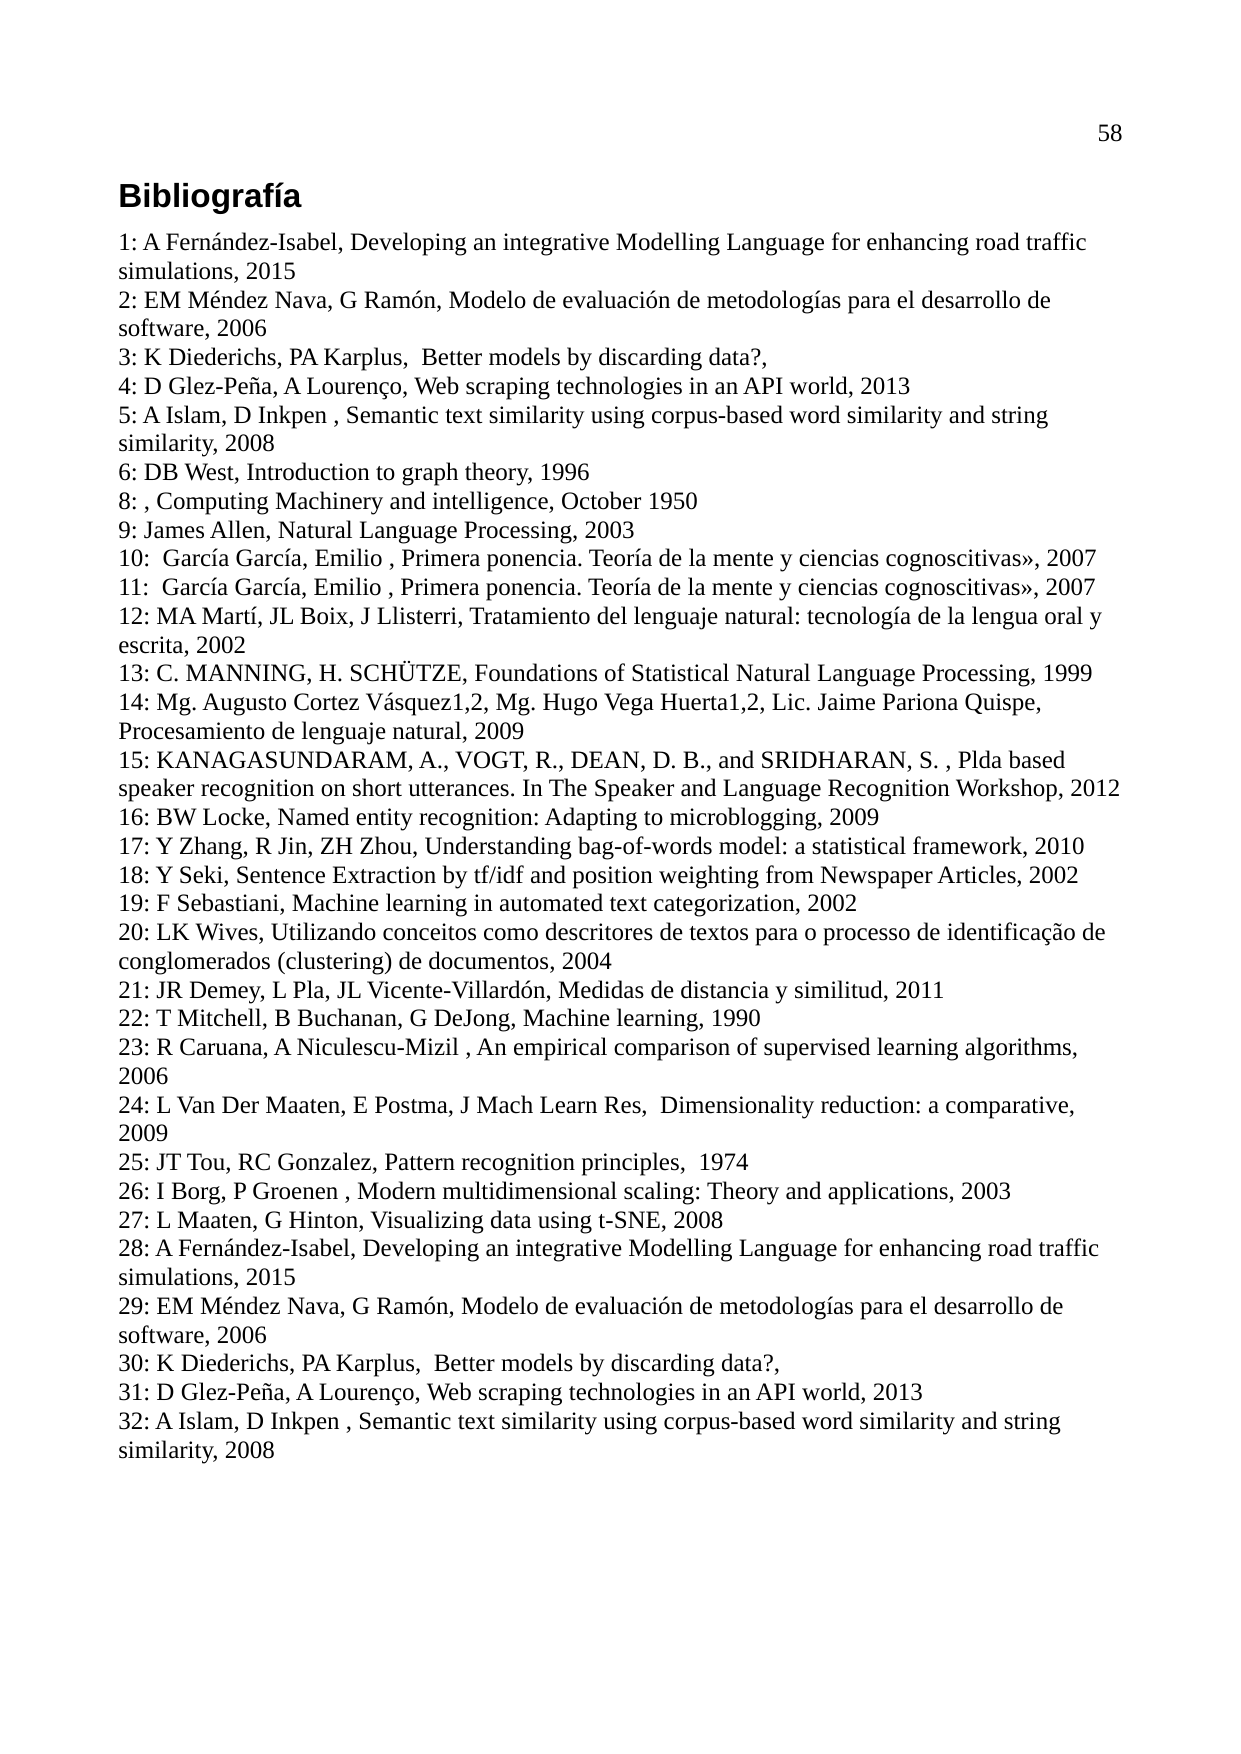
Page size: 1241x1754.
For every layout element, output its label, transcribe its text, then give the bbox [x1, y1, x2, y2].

text 21: JR Demey, L Pla, JL Vicente-Villardón, Medidas de distancia y similitud, 2011 [118, 975, 1122, 1003]
text 23: R Caruana, A Niculescu-Mizil , An empirical comparison of supervised learning algorithms, 2006 [118, 1032, 1122, 1090]
text 1: A Fernández-Isabel, Developing an integrative Modelling Language for enhancing road traffic simulations, 2015 [118, 227, 1122, 285]
text 30: K Diederichs, PA Karplus, Better models by discarding data?, [118, 1348, 1122, 1377]
text 10: García García, Emilio , Primera ponencia. Teoría de la mente y ciencias cognoscitivas», 2007 [118, 543, 1122, 572]
text 9: James Allen, Natural Language Processing, 2003 [118, 515, 1122, 543]
text 14: Mg. Augusto Cortez Vásquez1,2, Mg. Hugo Vega Huerta1,2, Lic. Jaime Pariona Quispe, Procesamiento de lenguaje natural, 2009 [118, 687, 1122, 745]
text 13: C. MANNING, H. SCHÜTZE, Foundations of Statistical Natural Language Processing, 1999 [118, 658, 1122, 687]
text 5: A Islam, D Inkpen , Semantic text similarity using corpus-based word similarity and string similarity, 2008 [118, 400, 1122, 457]
text 29: EM Méndez Nava, G Ramón, Modelo de evaluación de metodologías para el desarrollo de software, 2006 [118, 1291, 1122, 1348]
text 24: L Van Der Maaten, E Postma, J Mach Learn Res, Dimensionality reduction: a comparative, 2009 [118, 1090, 1122, 1147]
text 8: , Computing Machinery and intelligence, October 1950 [118, 486, 1122, 515]
text 19: F Sebastiani, Machine learning in automated text categorization, 2002 [118, 888, 1122, 917]
text 32: A Islam, D Inkpen , Semantic text similarity using corpus-based word similarity and string similarity, 2008 [118, 1406, 1122, 1463]
text 15: KANAGASUNDARAM, A., VOGT, R., DEAN, D. B., and SRIDHARAN, S. , Plda based speaker recognition on short utterances. In The Speaker and Language Recognition Workshop, 2012 [118, 745, 1122, 802]
text 20: LK Wives, Utilizando conceitos como descritores de textos para o processo de identificação de conglomerados (clustering) de documentos, 2004 [118, 917, 1122, 975]
subtitle Bibliografía [118, 176, 1122, 215]
text 4: D Glez-Peña, A Lourenço, Web scraping technologies in an API world, 2013 [118, 371, 1122, 400]
text 27: L Maaten, G Hinton, Visualizing data using t-SNE, 2008 [118, 1205, 1122, 1233]
text 22: T Mitchell, B Buchanan, G DeJong, Machine learning, 1990 [118, 1003, 1122, 1032]
text 2: EM Méndez Nava, G Ramón, Modelo de evaluación de metodologías para el desarrollo de software, 2006 [118, 285, 1122, 342]
text 18: Y Seki, Sentence Extraction by tf/idf and position weighting from Newspaper Articles, 2002 [118, 860, 1122, 888]
text 12: MA Martí, JL Boix, J Llisterri, Tratamiento del lenguaje natural: tecnología de la lengua oral y escrita, 2002 [118, 601, 1122, 658]
text 26: I Borg, P Groenen , Modern multidimensional scaling: Theory and applications, 2003 [118, 1176, 1122, 1205]
text 17: Y Zhang, R Jin, ZH Zhou, Understanding bag-of-words model: a statistical framework, 2010 [118, 831, 1122, 860]
text 31: D Glez-Peña, A Lourenço, Web scraping technologies in an API world, 2013 [118, 1377, 1122, 1406]
text 3: K Diederichs, PA Karplus, Better models by discarding data?, [118, 342, 1122, 371]
text 11: García García, Emilio , Primera ponencia. Teoría de la mente y ciencias cognoscitivas», 2007 [118, 572, 1122, 601]
text 16: BW Locke, Named entity recognition: Adapting to microblogging, 2009 [118, 802, 1122, 831]
text 28: A Fernández-Isabel, Developing an integrative Modelling Language for enhancing road traffic simulations, 2015 [118, 1233, 1122, 1291]
text 6: DB West, Introduction to graph theory, 1996 [118, 457, 1122, 486]
text 25: JT Tou, RC Gonzalez, Pattern recognition principles, 1974 [118, 1147, 1122, 1176]
